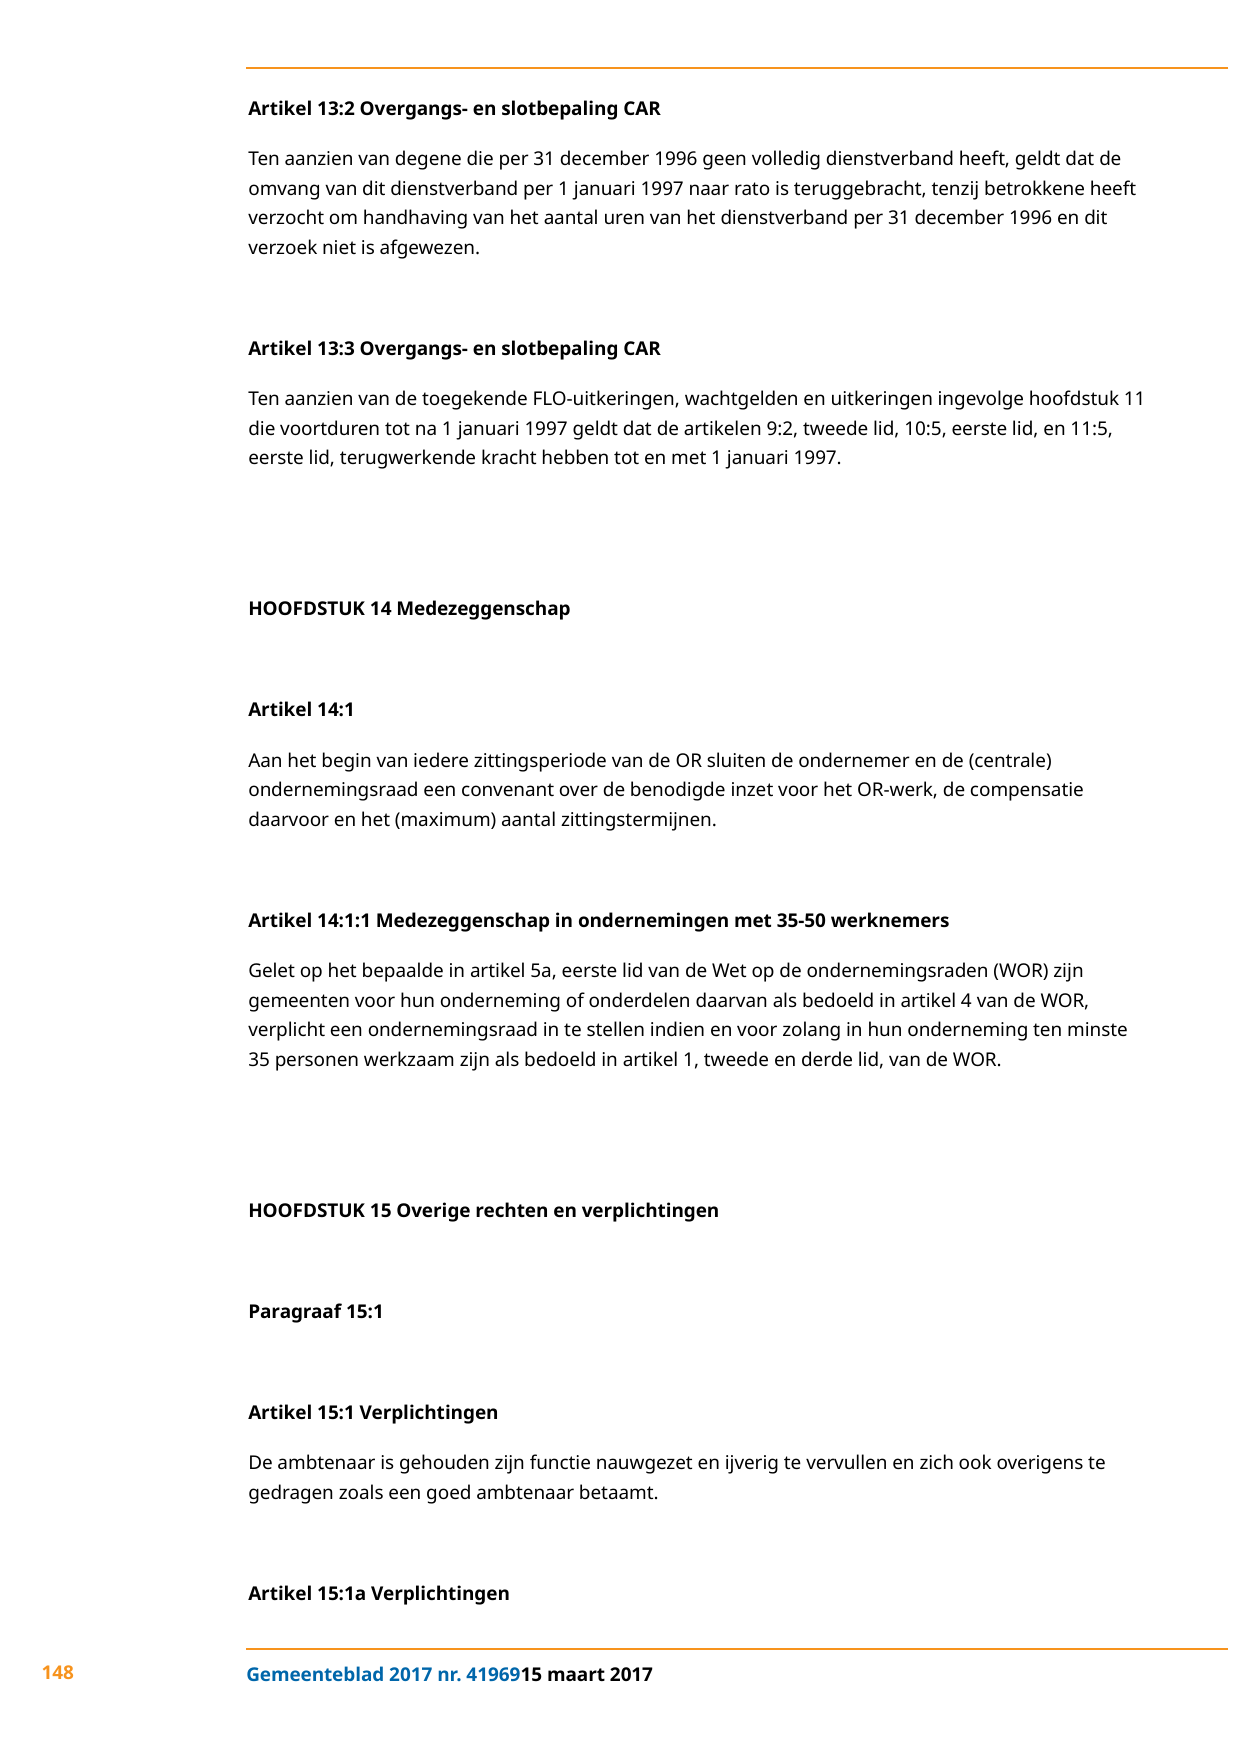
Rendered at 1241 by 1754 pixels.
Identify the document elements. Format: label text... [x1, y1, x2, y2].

text De ambtenaar is gehouden zijn functie nauwgezet en ijverig te vervullen en zich ook overigens te gedragen zoals een goed ambtenaar betaamt. [248, 1449, 1152, 1505]
text Artikel 15:1a Verplichtingen [248, 1580, 1152, 1606]
text Paragraaf 15:1 [248, 1298, 1152, 1324]
text Artikel 15:1 Verplichtingen [248, 1399, 1152, 1425]
picture [41, 47, 231, 172]
text HOOFDSTUK 14 Medezeggenschap [248, 596, 1152, 621]
text Ten aanzien van degene die per 31 december 1996 geen volledig dienstverband heeft, geldt dat de omvang van dit dienstverband per 1 januari 1997 naar rato is teruggebracht, tenzij betrokkene heeft verzocht om handhaving van het aantal uren van het dienstverband per 31 december 1996 en dit verzoek niet is afgewezen. [248, 145, 1152, 260]
text HOOFDSTUK 15 Overige rechten en verplichtingen [248, 1197, 1152, 1223]
text Artikel 14:1:1 Medezeggenschap in ondernemingen met 35-50 werknemers [248, 907, 1152, 933]
text Artikel 13:2 Overgangs- en slotbepaling CAR [248, 95, 1152, 121]
text Ten aanzien van de toegekende FLO-uitkeringen, wachtgelden en uitkeringen ingevolge hoofdstuk 11 die voortduren tot na 1 januari 1997 geldt dat de artikelen 9:2, tweede lid, 10:5, eerste lid, en 11:5, eerste lid, terugwerkende kracht hebben tot en met 1 januari 1997. [248, 385, 1152, 470]
text Gelet op het bepaalde in artikel 5a, eerste lid van de Wet op de ondernemingsraden (WOR) zijn gemeenten voor hun onderneming of onderdelen daarvan als bedoeld in artikel 4 van de WOR, verplicht een ondernemingsraad in te stellen indien en voor zolang in hun onderneming ten minste 35 personen werkzaam zijn als bedoeld in artikel 1, tweede en derde lid, van de WOR. [248, 957, 1152, 1072]
text Artikel 13:3 Overgangs- en slotbepaling CAR [248, 335, 1152, 361]
text Aan het begin van iedere zittingsperiode van de OR sluiten de ondernemer en de (centrale) ondernemingsraad een convenant over de benodigde inzet voor het OR-werk, de compensatie daarvoor en het (maximum) aantal zittingstermijnen. [248, 747, 1152, 832]
text Artikel 14:1 [248, 696, 1152, 722]
